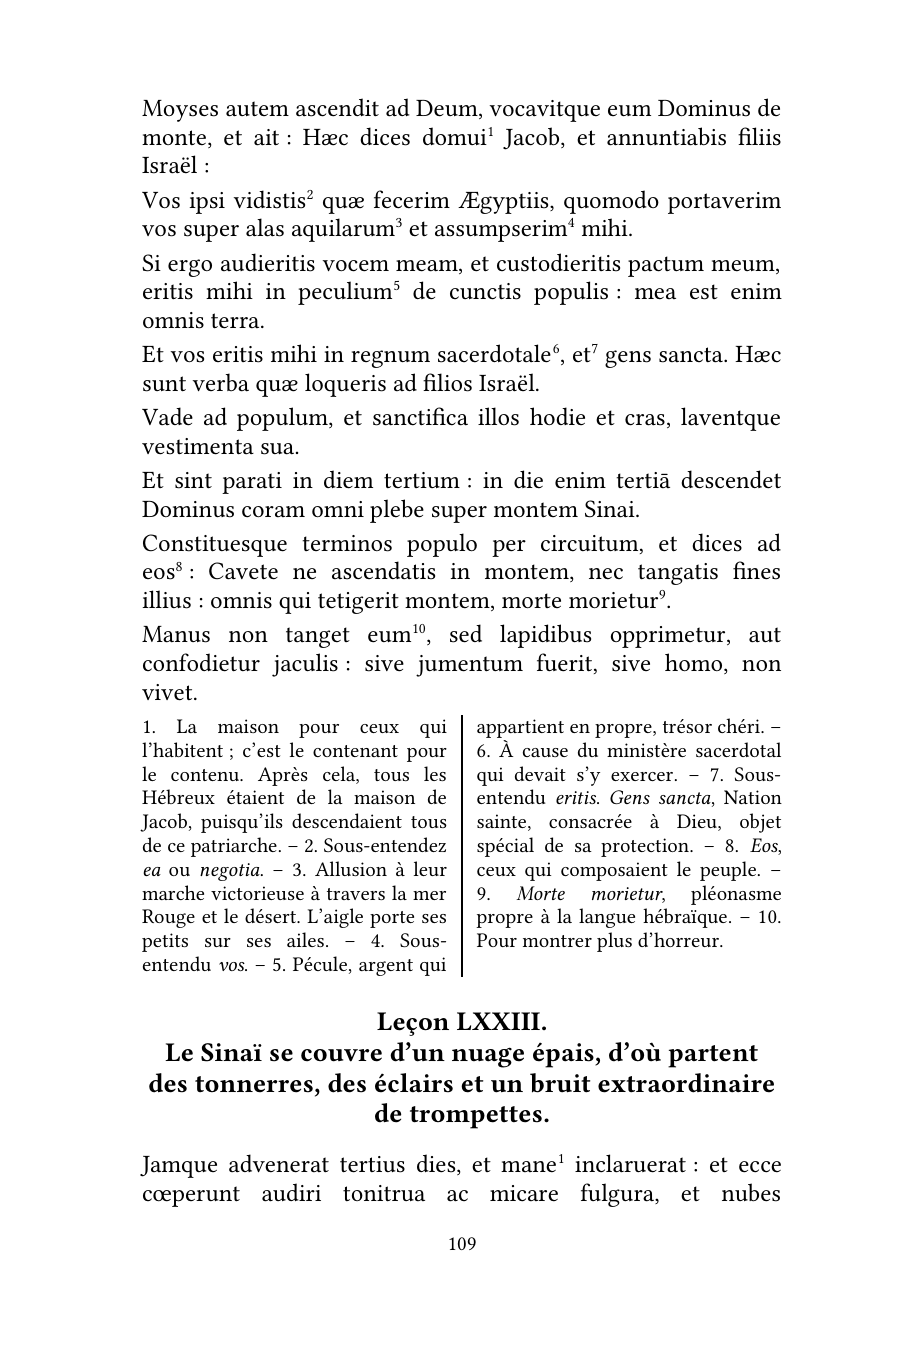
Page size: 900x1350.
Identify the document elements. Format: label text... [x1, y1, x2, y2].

text Moyses autem ascendit ad Deum, vocavitque eum Dominus de monte, et ait : Hæc dices domui1 Jacob, et annuntiabis filiis Israël : [142, 94, 782, 180]
text Et sint parati in diem tertium : in die enim tertiā descendet Dominus coram omni plebe super montem Sinai. [142, 466, 782, 523]
text Vos ipsi vidistis2 quæ fecerim Ægyptiis, quomodo portaverim vos super alas aquilarum3 et assumpserim4 mihi. [142, 186, 782, 243]
text Et vos eritis mihi in regnum sacerdotale6, et7 gens sancta. Hæc sunt verba quæ loqueris ad filios Israël. [142, 340, 782, 397]
text Manus non tanget eum10, sed lapidibus opprimetur, aut confodietur jaculis : sive jumentum fuerit, sive homo, non vivet. [142, 621, 782, 706]
text 1. La maison pour ceux qui l’habitent ; c’est le contenant pour le contenu. Après cela, tous les Hébreux étaient de la maison de Jacob, puisqu’ils descendaient tous de ce patriarche. – 2. Sous-entendez ea ou negotia. – 3. Allusion à leur marche victorieuse à travers la mer Rouge et le désert. L’aigle porte ses petits sur ses ailes. – 4. Sous-entendu vos. – 5. Pécule, argent qui [142, 715, 447, 976]
text Si ergo audieritis vocem meam, et custodieritis pactum meum, eritis mihi in peculium5 de cunctis populis : mea est enim omnis terra. [142, 249, 782, 334]
text appartient en propre, trésor chéri. – 6. À cause du ministère sacerdotal qui devait s’y exercer. – 7. Sous-entendu eritis. Gens sancta, Nation sainte, consacrée à Dieu, objet spécial de sa protection. – 8. Eos, ceux qui composaient le peuple. – 9. Morte morietur, pléonasme propre à la langue hébraïque. – 10. Pour montrer plus d’horreur. [476, 715, 782, 952]
text Constituesque terminos populo per circuitum, et dices ad eos8 : Cavete ne ascendatis in montem, nec tangatis fines illius : omnis qui tetigerit montem, morte morietur9. [142, 529, 782, 615]
text Vade ad populum, et sanctifica illos hodie et cras, laventque vestimenta sua. [142, 403, 782, 460]
text Leçon LXXIII. Le Sinaï se couvre d’un nuage épais, d’où partent des tonnerres, des éclairs et un bruit extraordinaire de trompettes. [142, 1006, 782, 1129]
text Jamque advenerat tertius dies, et mane1 inclaruerat : et ecce cœperunt audiri tonitrua ac micare fulgura, et nubes [142, 1150, 782, 1207]
